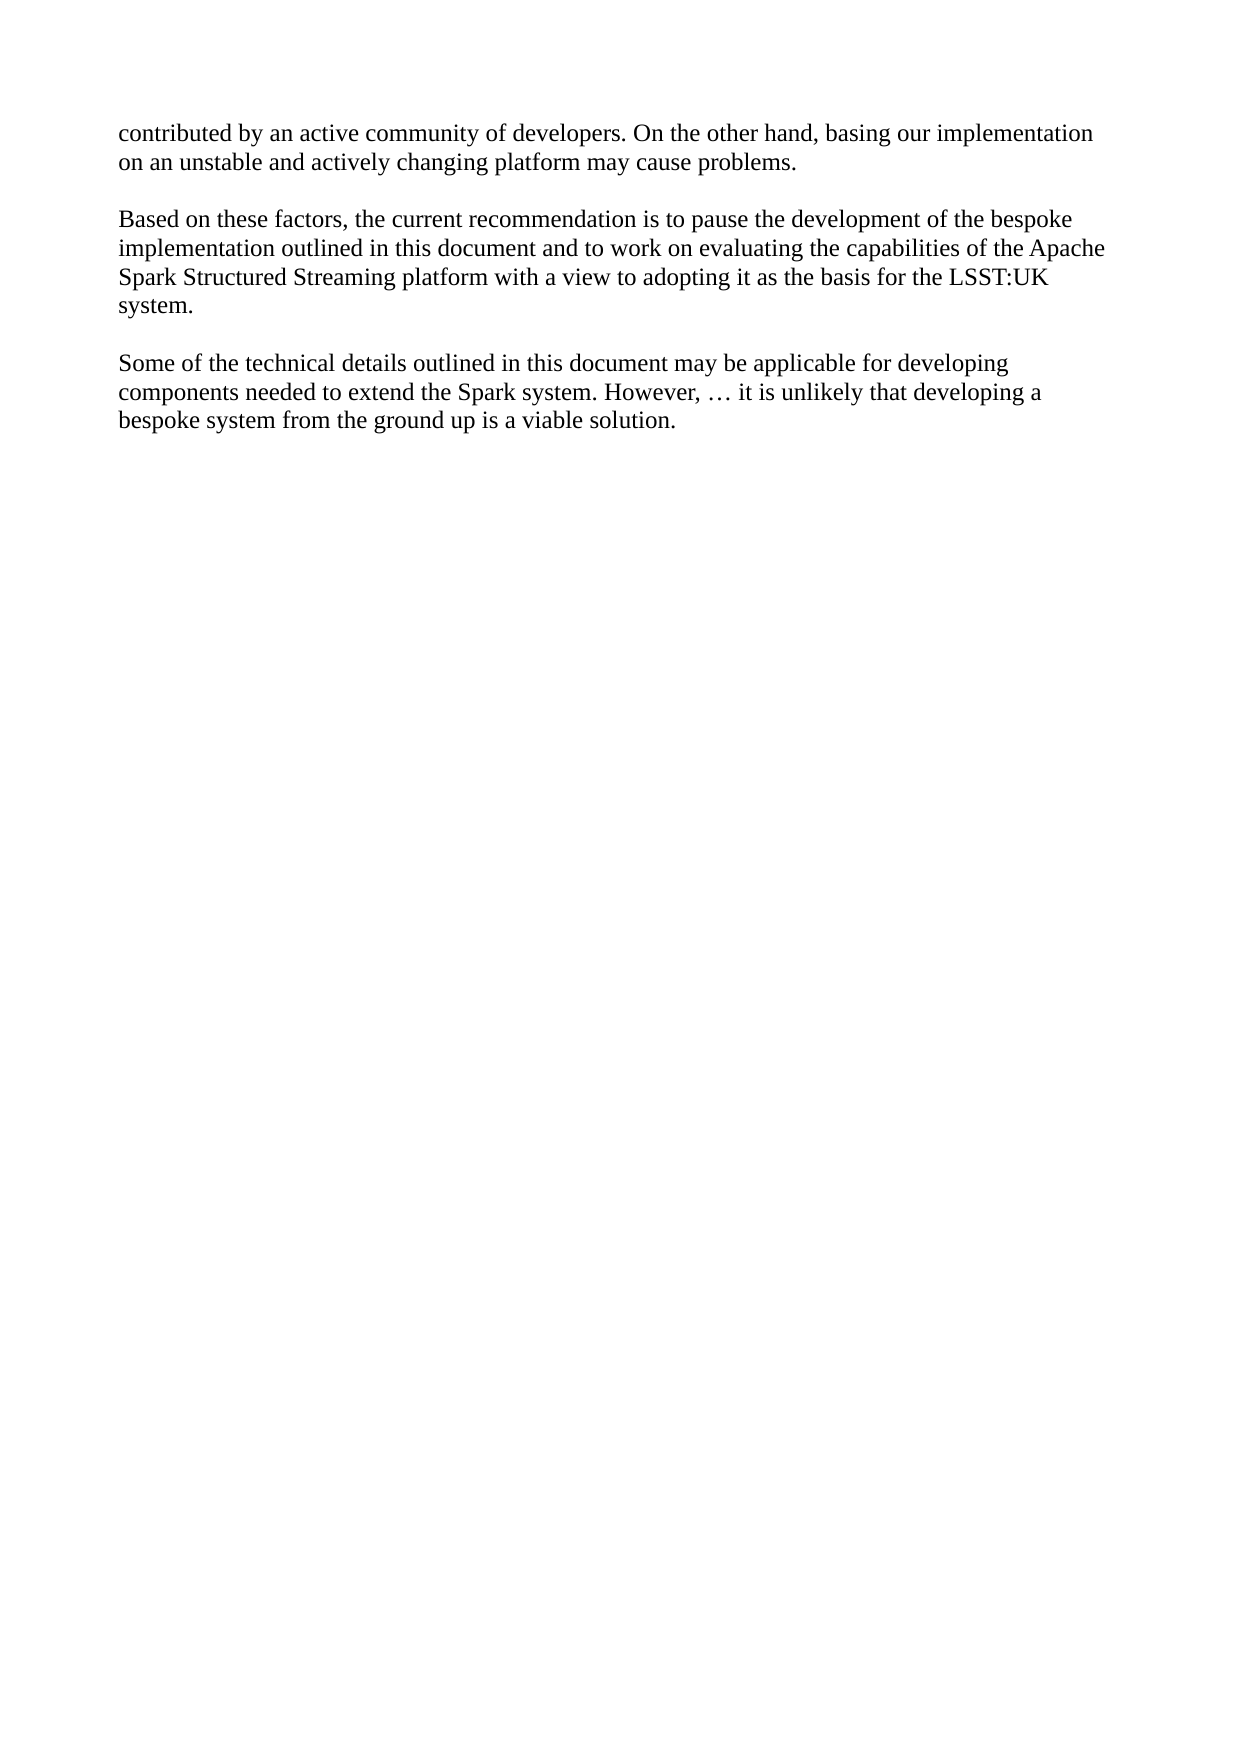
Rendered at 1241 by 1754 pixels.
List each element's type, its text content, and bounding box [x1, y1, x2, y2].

text Based on these factors, the current recommendation is to pause the development of the bespoke implementation outlined in this document and to work on evaluating the capabilities of the Apache Spark Structured Streaming platform with a view to adopting it as the basis for the LSST:UK system. [118, 204, 1122, 319]
text Some of the technical details outlined in this document may be applicable for developing components needed to extend the Spark system. However, … it is unlikely that developing a bespoke system from the ground up is a viable solution. [118, 348, 1122, 434]
text contributed by an active community of developers. On the other hand, basing our implementation on an unstable and actively changing platform may cause problems. [118, 118, 1122, 176]
